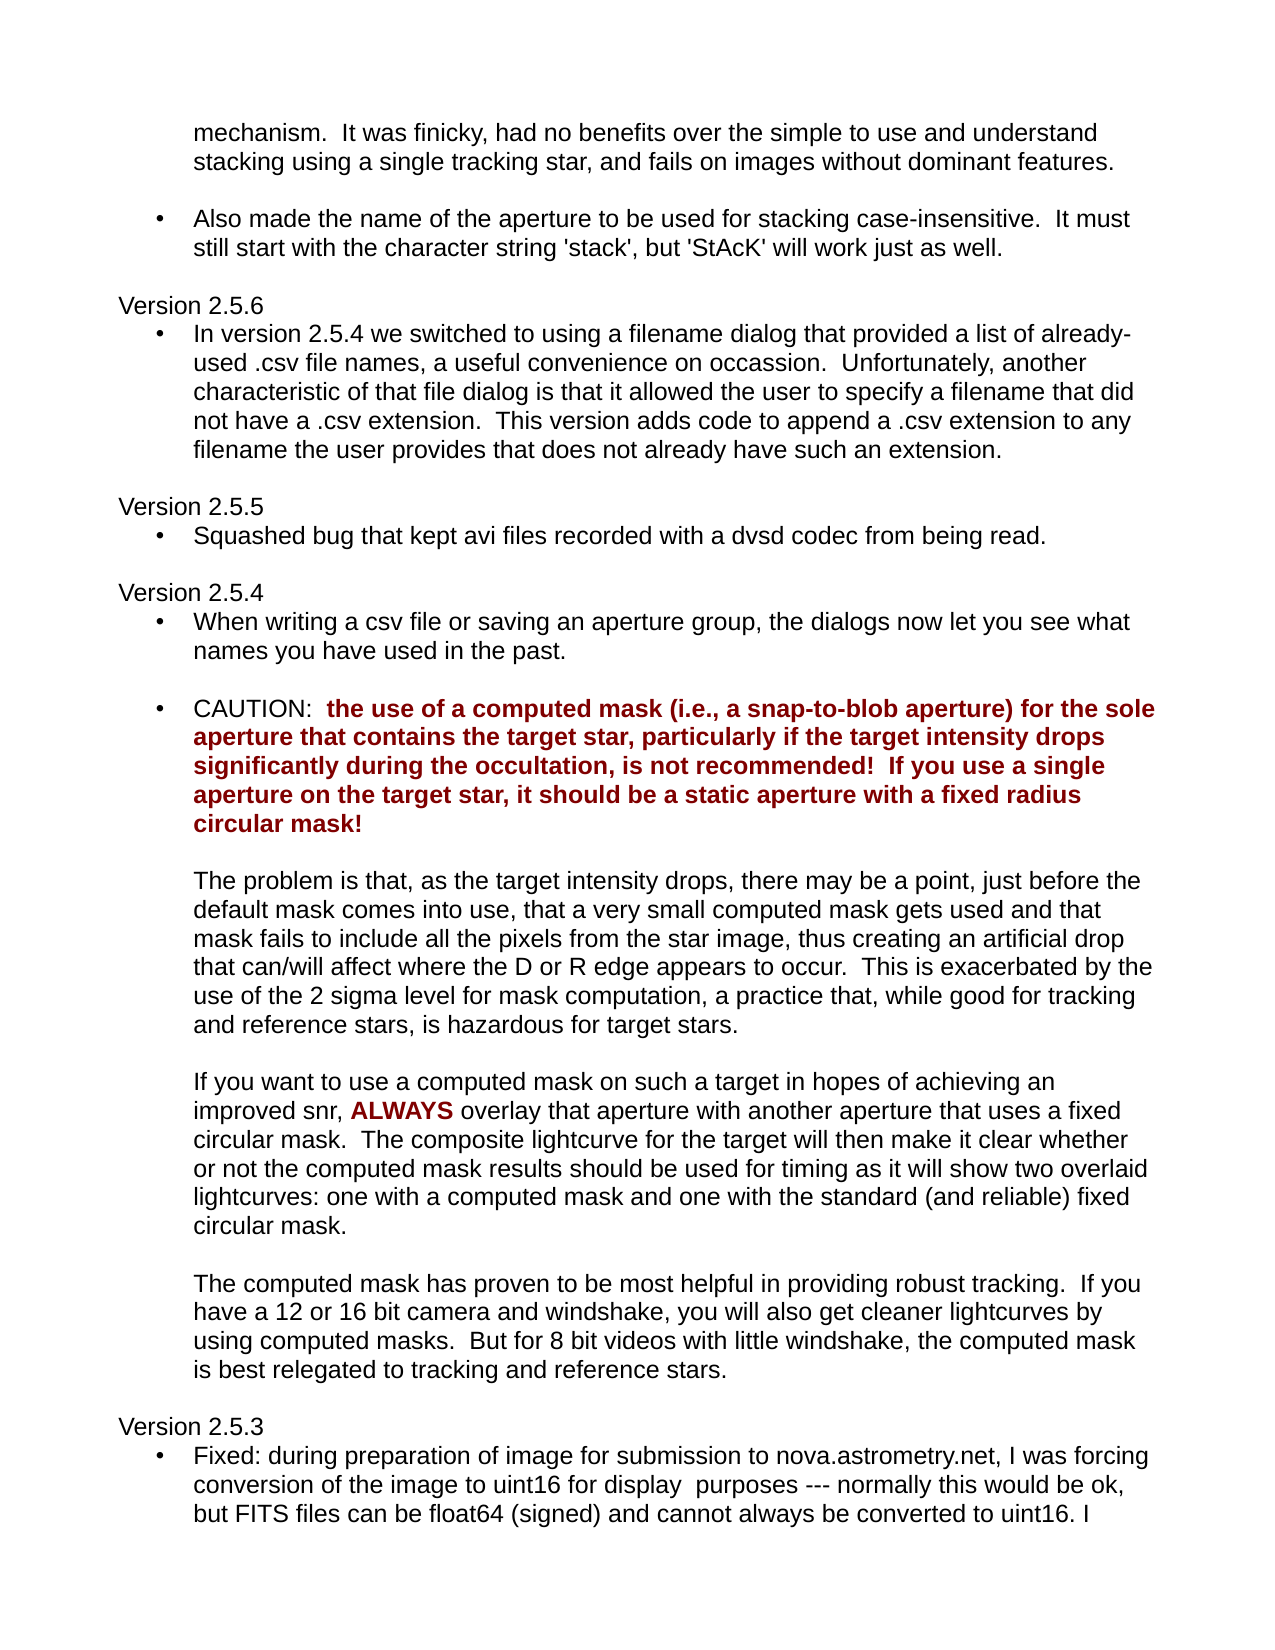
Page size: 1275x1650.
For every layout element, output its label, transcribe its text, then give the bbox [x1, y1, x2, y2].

list CAUTION: the use of a computed mask (i.e., a snap-to-blob aperture) for the sole aperture that contains the target star, particularly if the target intensity drops significantly during the occultation, is not recommended! If you use a single aperture on the target star, it should be a static aperture with a fixed radius circular mask! The problem is that, as the target intensity drops, there may be a point, just before the default mask comes into use, that a very small computed mask gets used and that mask fails to include all the pixels from the star image, thus creating an artificial drop that can/will affect where the D or R edge appears to occur. This is exacerbated by the use of the 2 sigma level for mask computation, a practice that, while good for tracking and reference stars, is hazardous for target stars. If you want to use a computed mask on such a target in hopes of achieving an improved snr, ALWAYS overlay that aperture with another aperture that uses a fixed circular mask. The composite lightcurve for the target will then make it clear whether or not the computed mask results should be used for timing as it will show two overlaid lightcurves: one with a computed mask and one with the standard (and reliable) fixed circular mask. The computed mask has proven to be most helpful in providing robust tracking. If you have a 12 or 16 bit camera and windshake, you will also get cleaner lightcurves by using computed masks. But for 8 bit videos with little windshake, the computed mask is best relegated to tracking and reference stars. [156, 693, 1157, 1412]
list Fixed: during preparation of image for submission to nova.astrometry.net, I was forcing conversion of the image to uint16 for display purposes --- normally this would be ok, but FITS files can be float64 (signed) and cannot always be converted to uint16. I [156, 1441, 1157, 1527]
list Squashed bug that kept avi files recorded with a dvsd codec from being read. [156, 521, 1157, 578]
text Version 2.5.4 [118, 578, 1157, 607]
list mechanism. It was finicky, had no benefits over the simple to use and understand stacking using a single tracking star, and fails on images without dominant features. [156, 118, 1157, 204]
list In version 2.5.4 we switched to using a filename dialog that provided a list of already-used .csv file names, a useful convenience on occassion. Unfortunately, another characteristic of that file dialog is that it allowed the user to specify a filename that did not have a .csv extension. This version adds code to append a .csv extension to any filename the user provides that does not already have such an extension. [156, 319, 1157, 492]
list When writing a csv file or saving an aperture group, the dialogs now let you see what names you have used in the past. [156, 607, 1157, 693]
text Version 2.5.5 [118, 492, 1157, 521]
list Also made the name of the aperture to be used for stacking case-insensitive. It must still start with the character string 'stack', but 'StAcK' will work just as well. [156, 204, 1157, 291]
text Version 2.5.3 [118, 1412, 1157, 1441]
text Version 2.5.6 [118, 291, 1157, 319]
